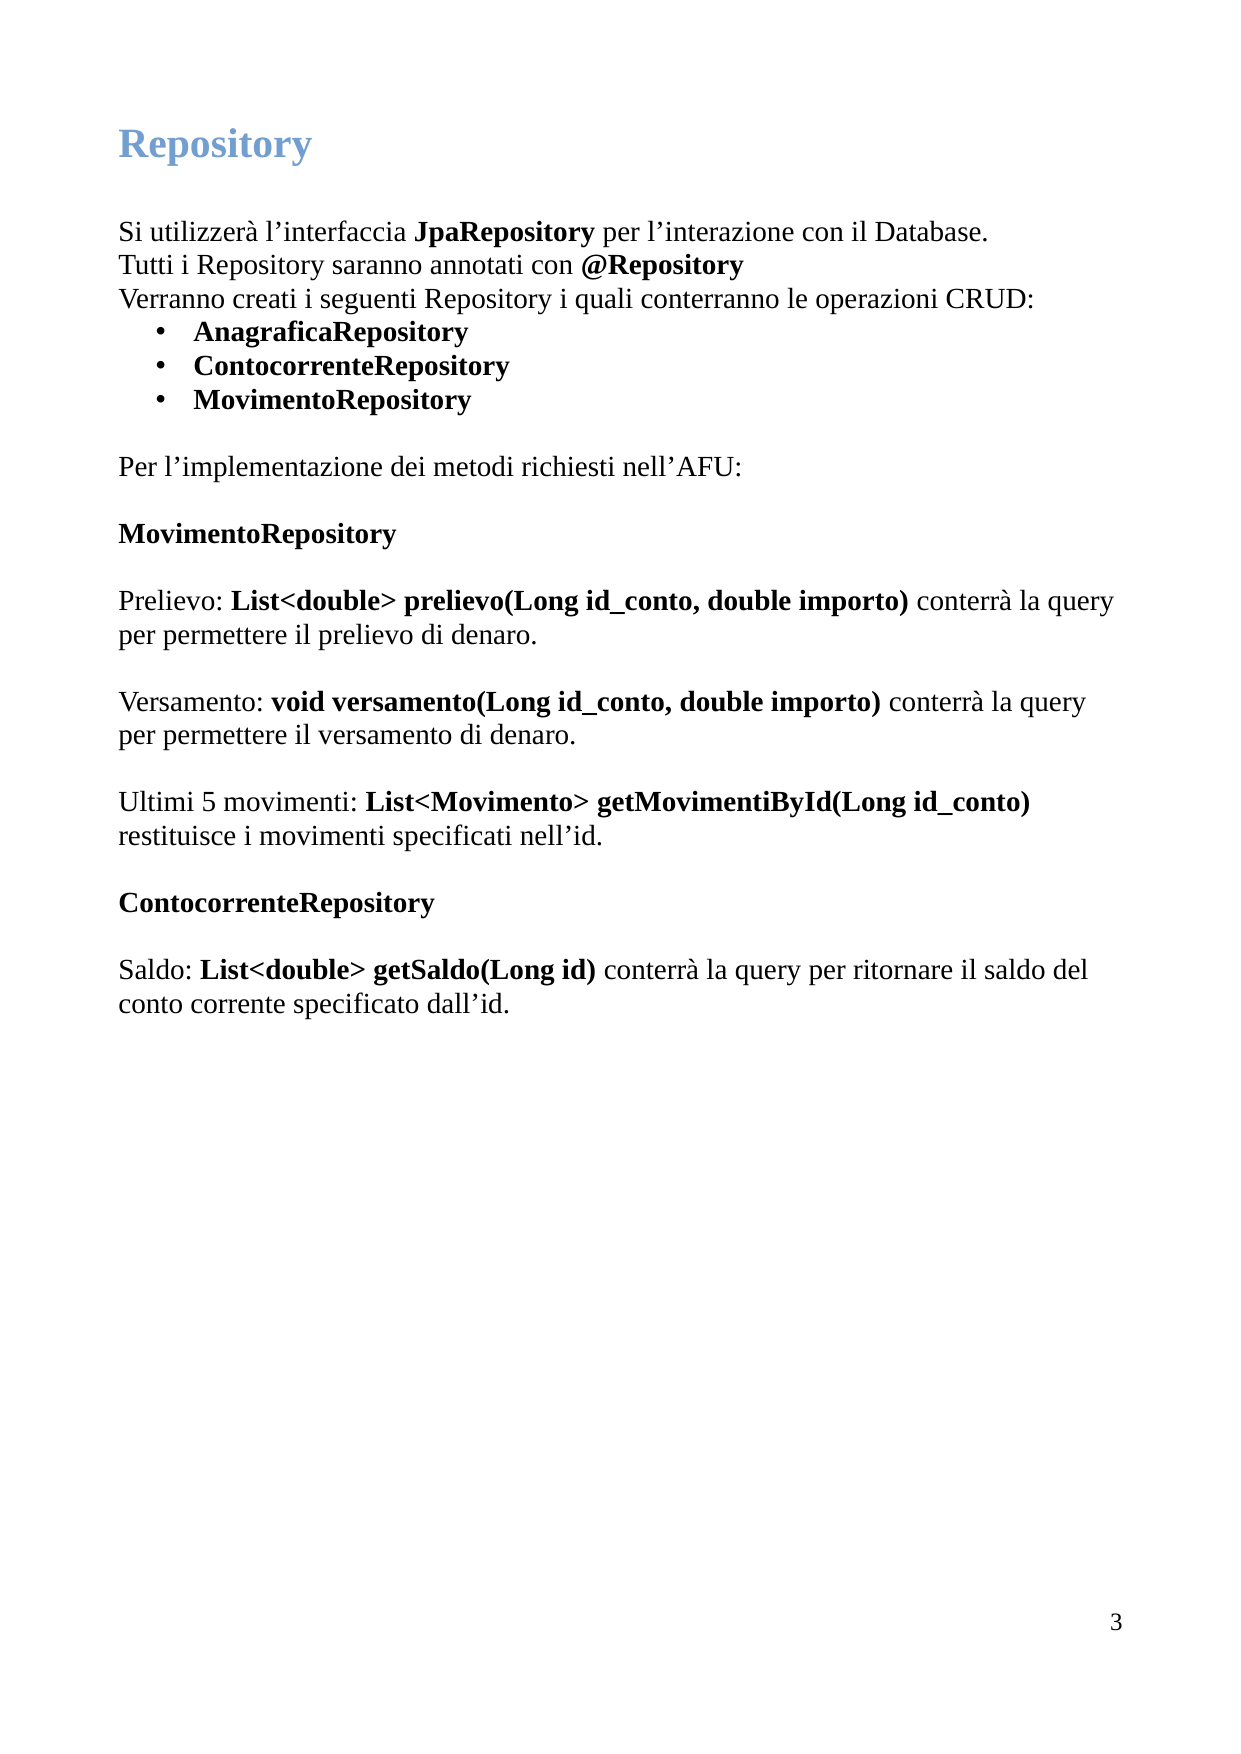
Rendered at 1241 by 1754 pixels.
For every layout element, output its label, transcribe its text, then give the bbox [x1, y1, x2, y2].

text Versamento: void versamento(Long id_conto, double importo) conterrà la query per permettere il versamento di denaro. [118, 684, 1122, 751]
text Saldo: List<double> getSaldo(Long id) conterrà la query per ritornare il saldo del conto corrente specificato dall’id. [118, 952, 1122, 1019]
text MovimentoRepository [118, 516, 1122, 550]
text Prelievo: List<double> prelievo(Long id_conto, double importo) conterrà la query per permettere il prelievo di denaro. [118, 583, 1122, 650]
list ContocorrenteRepository [156, 348, 1122, 382]
text ContocorrenteRepository [118, 885, 1122, 919]
list MovimentoRepository [156, 382, 1122, 416]
text Ultimi 5 movimenti: List<Movimento> getMovimentiById(Long id_conto) restituisce i movimenti specificati nell’id. [118, 784, 1122, 852]
text Per l’implementazione dei metodi richiesti nell’AFU: [118, 449, 1122, 483]
text Repository [118, 118, 1122, 214]
list AnagraficaRepository [156, 314, 1122, 348]
text Si utilizzerà l’interfaccia JpaRepository per l’interazione con il Database. [118, 214, 1122, 247]
text Tutti i Repository saranno annotati con @Repository Verranno creati i seguenti Repository i quali conterranno le operazioni CRUD: [118, 247, 1122, 314]
